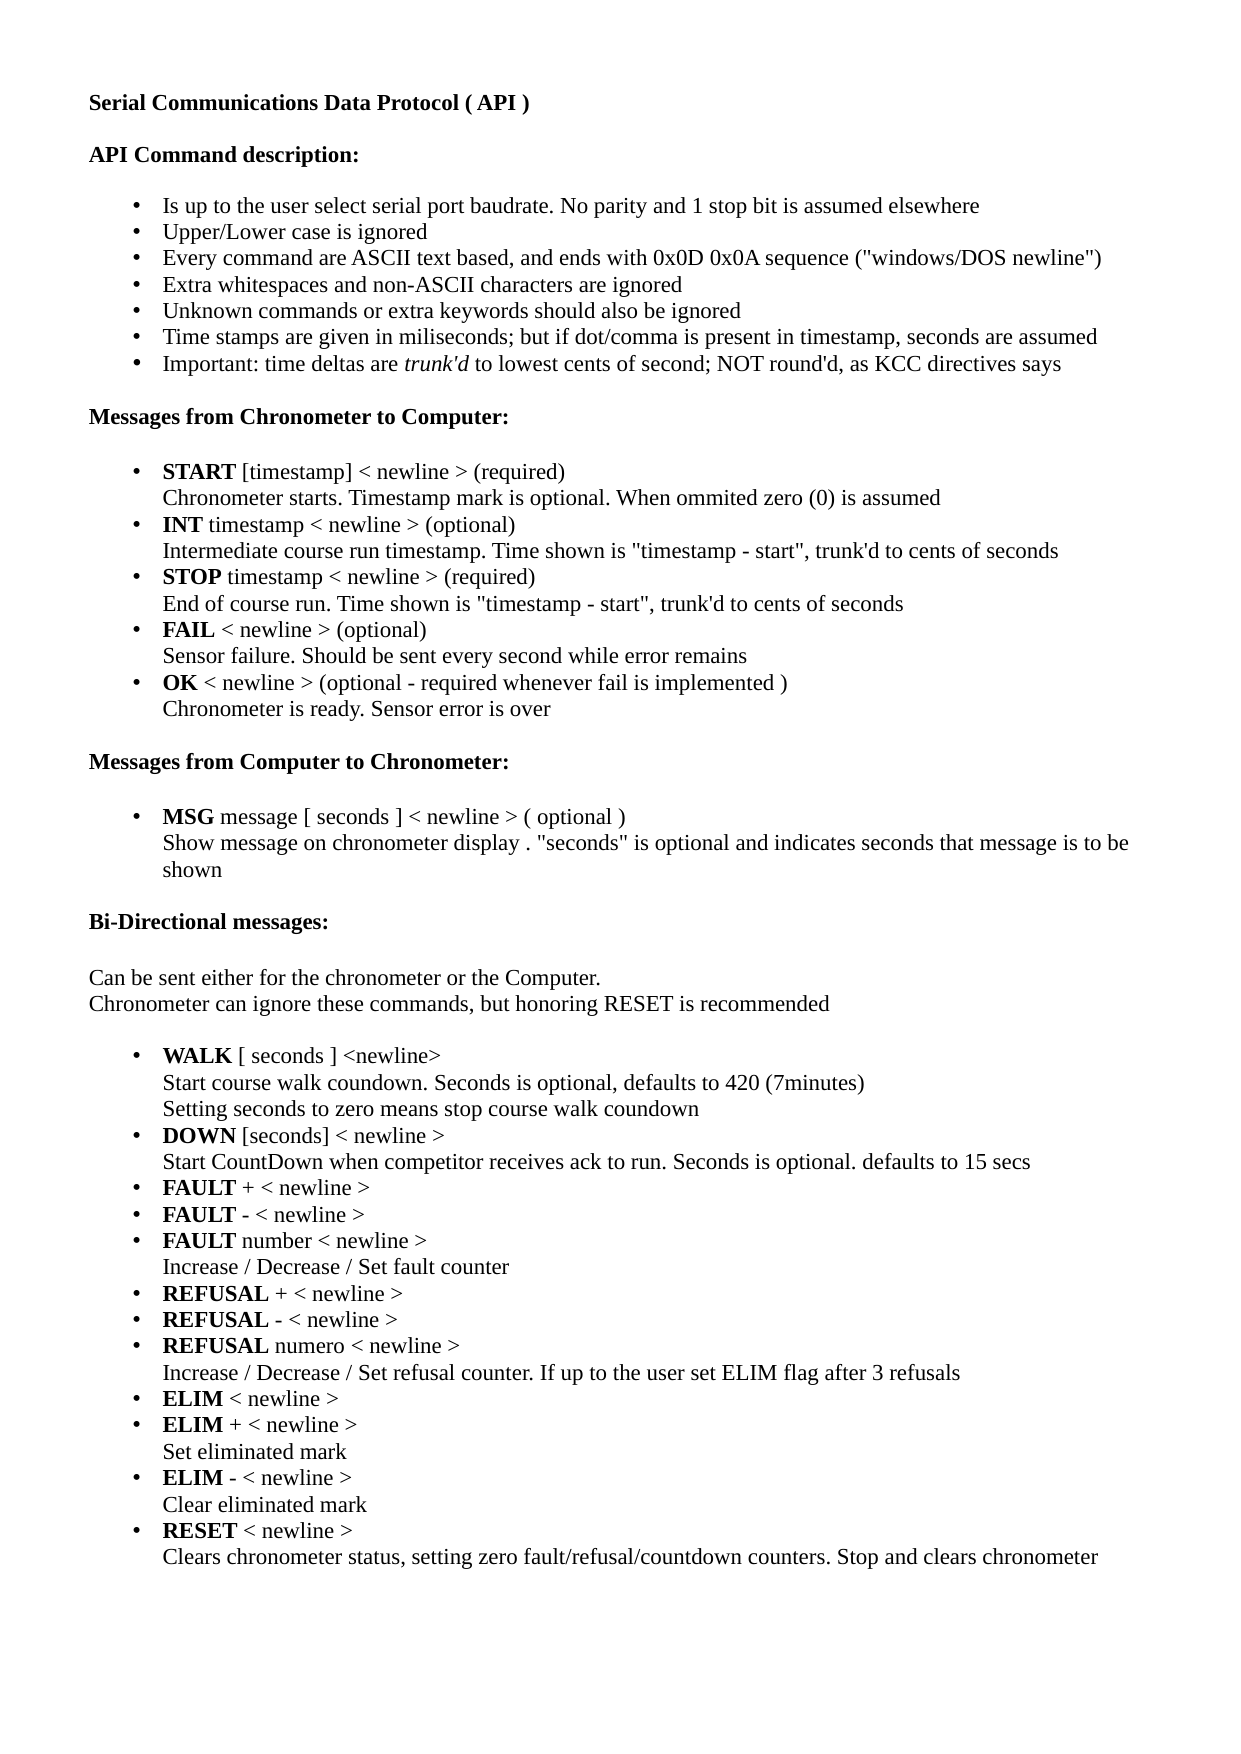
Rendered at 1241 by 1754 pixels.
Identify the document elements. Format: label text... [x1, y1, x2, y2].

list MSG message [ seconds ] < newline > ( optional ) [133, 803, 1152, 829]
list Every command are ASCII text based, and ends with 0x0D 0x0A sequence ("windows/DOS newline") [133, 244, 1152, 271]
list Intermediate course run timestamp. Time shown is "timestamp - start", trunk'd to cents of seconds [133, 537, 1152, 563]
list FAIL < newline > (optional) [133, 616, 1152, 642]
text Messages from Chronometer to Computer: [88, 403, 1152, 429]
list ELIM < newline > [133, 1385, 1152, 1412]
list End of course run. Time shown is "timestamp - start", trunk'd to cents of seconds [133, 590, 1152, 616]
list REFUSAL numero < newline > [133, 1332, 1152, 1359]
list OK < newline > (optional - required whenever fail is implemented ) [133, 669, 1152, 695]
list Increase / Decrease / Set fault counter [133, 1253, 1152, 1280]
list Show message on chronometer display . "seconds" is optional and indicates seconds that message is to be shown [133, 829, 1152, 882]
list Set eliminated mark [133, 1438, 1152, 1464]
list DOWN [seconds] < newline > [133, 1122, 1152, 1148]
list Clear eliminated mark [133, 1491, 1152, 1517]
list Increase / Decrease / Set refusal counter. If up to the user set ELIM flag after 3 refusals [133, 1359, 1152, 1385]
list Chronometer starts. Timestamp mark is optional. When ommited zero (0) is assumed [133, 484, 1152, 511]
text API Command description: [88, 141, 1152, 168]
list REFUSAL + < newline > [133, 1280, 1152, 1306]
list Time stamps are given in miliseconds; but if dot/comma is present in timestamp, seconds are assumed [133, 323, 1152, 350]
list ELIM + < newline > [133, 1412, 1152, 1438]
list FAULT + < newline > [133, 1174, 1152, 1201]
text Bi-Directional messages: [88, 908, 1152, 935]
list INT timestamp < newline > (optional) [133, 511, 1152, 537]
list STOP timestamp < newline > (required) [133, 563, 1152, 590]
list Start CountDown when competitor receives ack to run. Seconds is optional. defaults to 15 secs [133, 1148, 1152, 1174]
text Serial Communications Data Protocol ( API ) [88, 88, 1152, 115]
text Setting seconds to zero means stop course walk coundown [88, 1095, 1152, 1122]
list FAULT - < newline > [133, 1201, 1152, 1227]
list Important: time deltas are trunk'd to lowest cents of second; NOT round'd, as KCC directives says [133, 350, 1152, 377]
list REFUSAL - < newline > [133, 1306, 1152, 1332]
text Messages from Computer to Chronometer: [88, 748, 1152, 774]
list Extra whitespaces and non-ASCII characters are ignored [133, 271, 1152, 297]
list Sensor failure. Should be sent every second while error remains [133, 642, 1152, 669]
list Is up to the user select serial port baudrate. No parity and 1 stop bit is assumed elsewhere [133, 192, 1152, 218]
list FAULT number < newline > [133, 1227, 1152, 1253]
list Clears chronometer status, setting zero fault/refusal/countdown counters. Stop and clears chronometer [133, 1543, 1152, 1570]
list RESET < newline > [133, 1517, 1152, 1543]
list ELIM - < newline > [133, 1464, 1152, 1491]
list START [timestamp] < newline > (required) [133, 458, 1152, 484]
list Chronometer is ready. Sensor error is over [133, 695, 1152, 722]
list WALK [ seconds ] <newline> [133, 1043, 1152, 1069]
text Chronometer can ignore these commands, but honoring RESET is recommended [88, 990, 1152, 1016]
list Upper/Lower case is ignored [133, 218, 1152, 244]
text Start course walk coundown. Seconds is optional, defaults to 420 (7minutes) [88, 1069, 1152, 1095]
list Unknown commands or extra keywords should also be ignored [133, 297, 1152, 323]
text Can be sent either for the chronometer or the Computer. [88, 963, 1152, 990]
